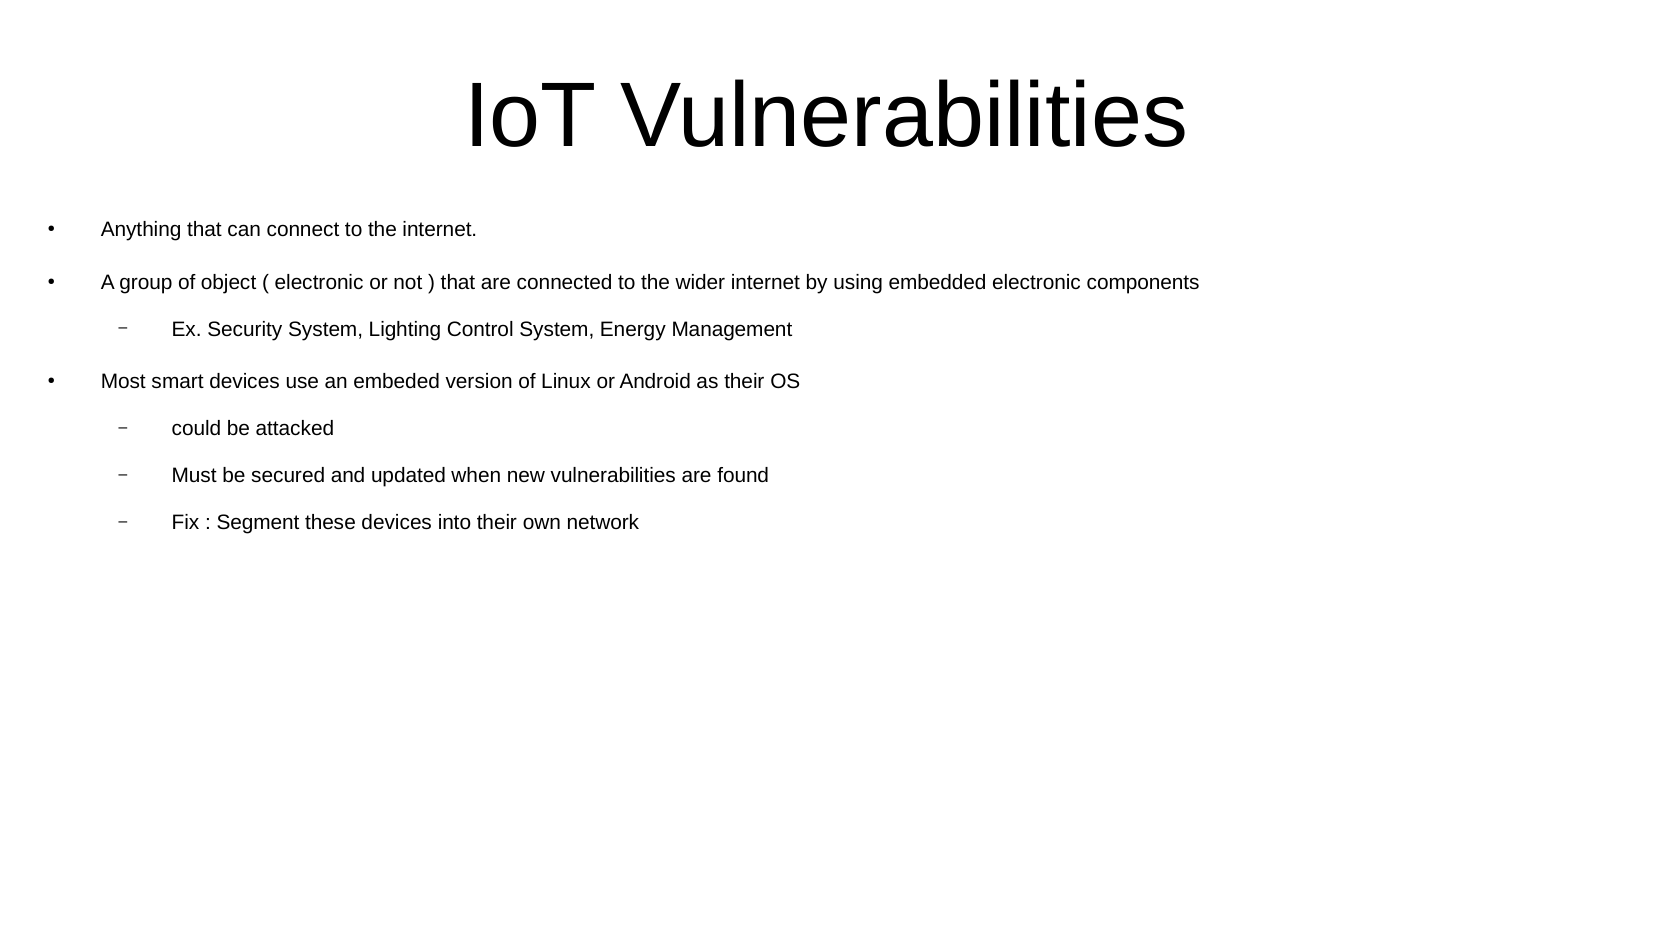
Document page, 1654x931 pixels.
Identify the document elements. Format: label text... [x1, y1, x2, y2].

title IoT Vulnerabilities [82, 37, 1571, 193]
list Anything that can connect to the internet. A group of object ( electronic or not ) that are connected to the wider internet by using embedded electronic components Ex. Security System, Lighting Control System, Energy Management Most smart devices use an embeded version of Linux or Android as their OS could be attacked Must be secured and updated when new vulnerabilities are found Fix : Segment these devices into their own network [30, 217, 1571, 901]
